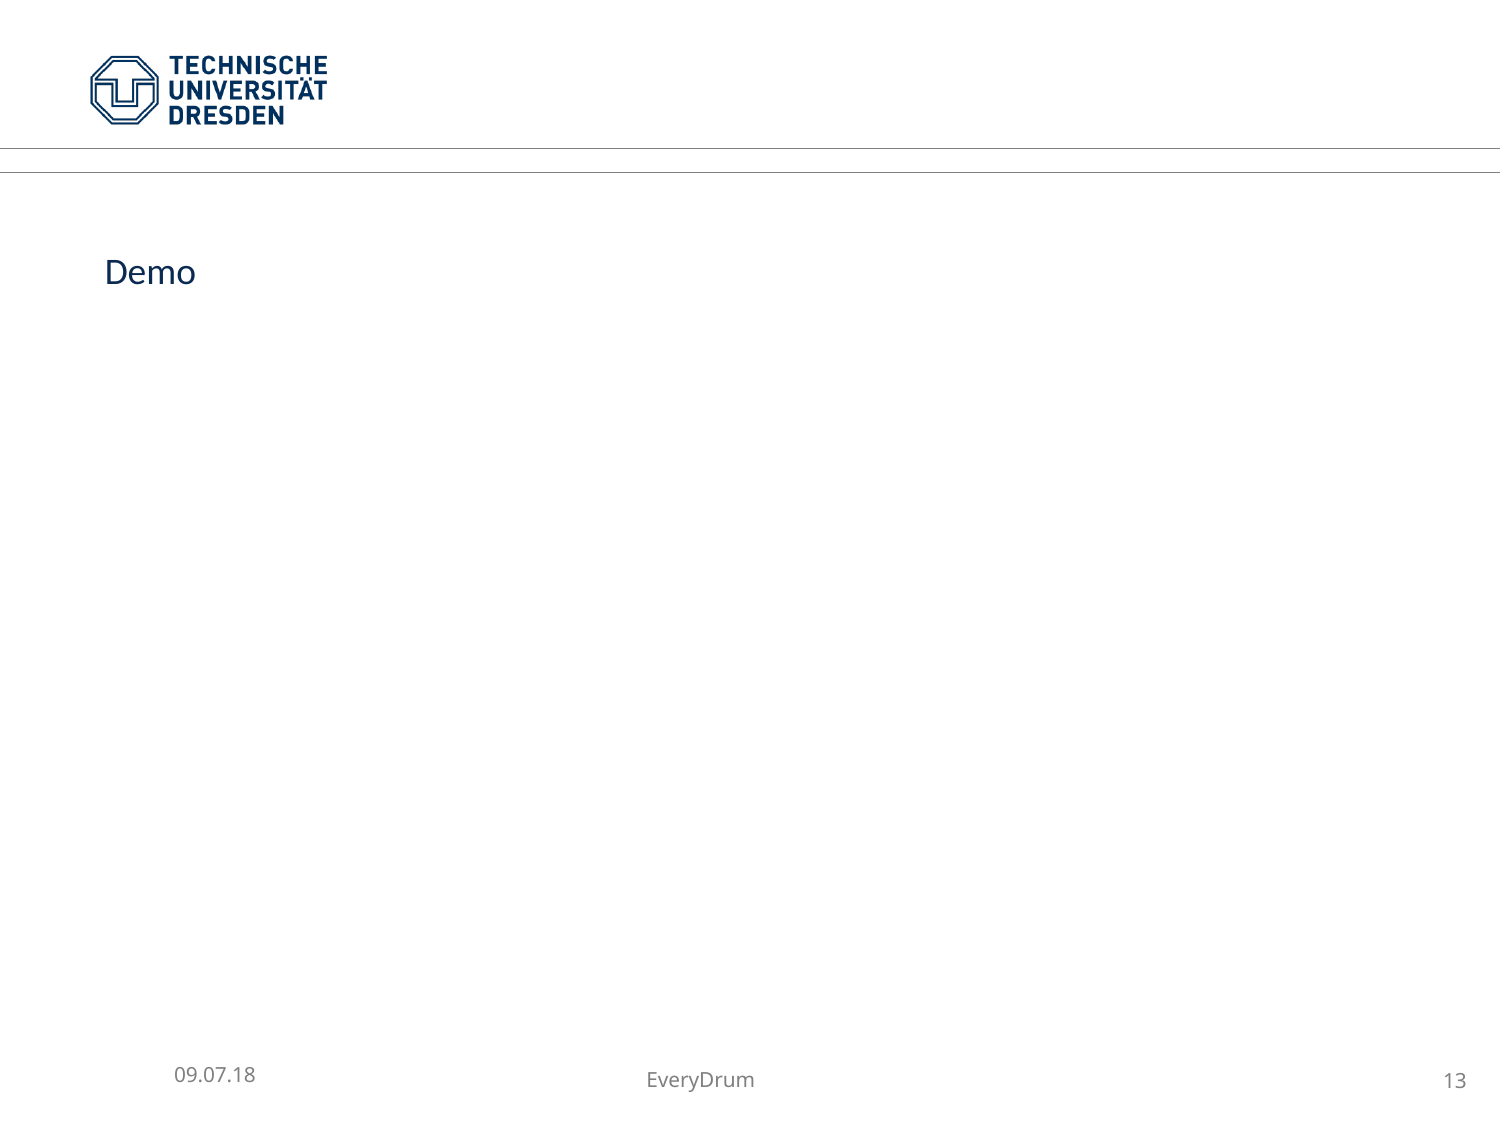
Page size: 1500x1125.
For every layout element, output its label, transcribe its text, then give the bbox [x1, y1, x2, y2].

picture [90, 54, 327, 125]
text_box 09.07.18 [159, 1046, 510, 1107]
text_box Demo [90, 239, 1006, 300]
